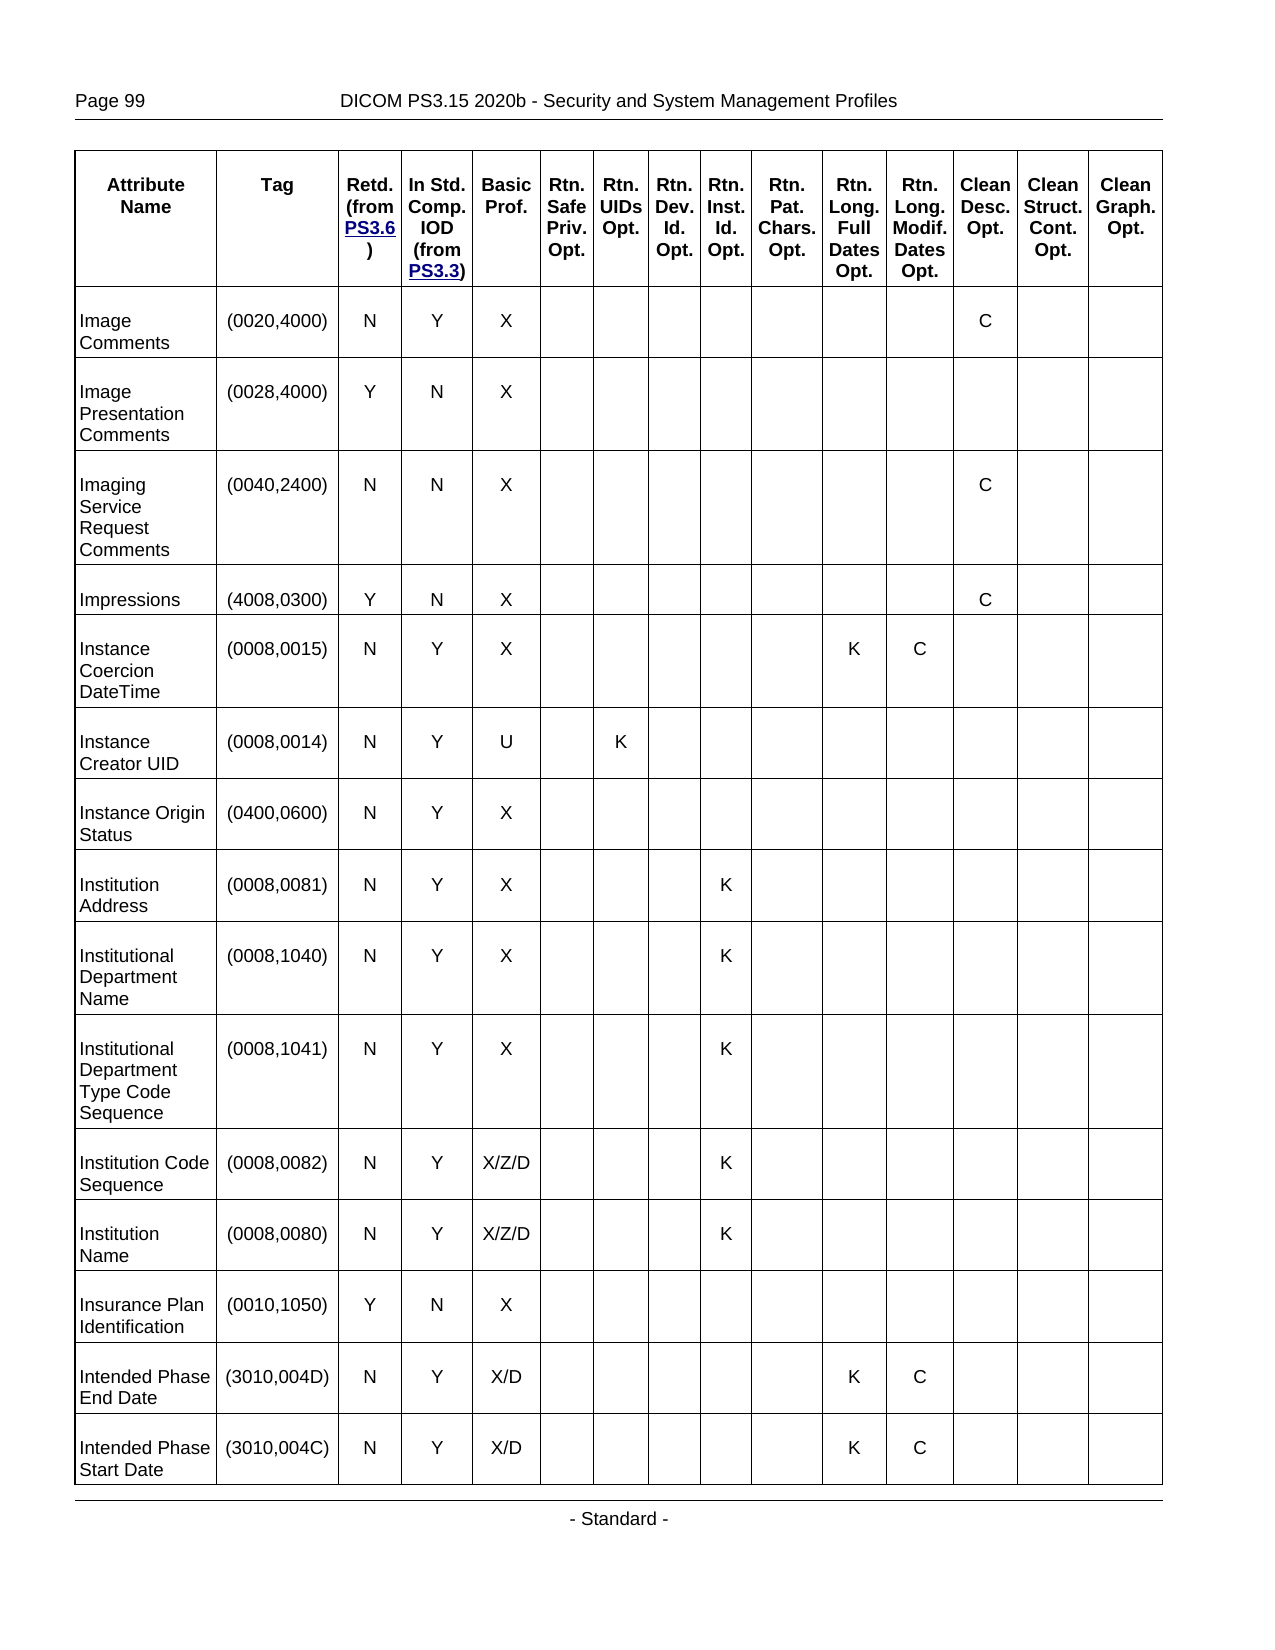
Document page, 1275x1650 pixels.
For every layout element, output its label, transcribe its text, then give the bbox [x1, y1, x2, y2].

table_cell [1089, 1200, 1162, 1270]
table_cell [887, 358, 953, 450]
table_cell [541, 615, 593, 707]
table_cell C [887, 615, 953, 707]
table_cell [541, 1343, 593, 1413]
table_header Rtn. Long. Full Dates Opt. [823, 151, 886, 286]
table_header Rtn. Safe Priv. Opt. [541, 151, 593, 286]
table_cell [649, 708, 700, 778]
table_cell [887, 1200, 953, 1270]
table_cell (0008,1040) [217, 922, 338, 1013]
table_cell [1089, 615, 1162, 707]
table_cell N [339, 1343, 401, 1413]
table_cell [594, 922, 648, 1013]
table_cell N [339, 287, 401, 357]
table_cell [823, 1129, 886, 1199]
table_cell [649, 615, 700, 707]
table_cell [887, 287, 953, 357]
table_cell [701, 358, 751, 450]
table_cell [887, 922, 953, 1013]
table_cell (0008,0080) [217, 1200, 338, 1270]
table_cell X [473, 451, 540, 564]
table_cell [954, 922, 1017, 1013]
table_cell Institutional Department Name [76, 922, 216, 1013]
table_cell Insurance Plan Identification [76, 1271, 216, 1342]
table_cell Instance Creator UID [76, 708, 216, 778]
table_cell (3010,004C) [217, 1414, 338, 1484]
table_cell (0008,0014) [217, 708, 338, 778]
table_cell U [473, 708, 540, 778]
table_cell [887, 451, 953, 564]
table_cell C [954, 451, 1017, 564]
table_cell N [402, 451, 472, 564]
table_cell (0008,0081) [217, 850, 338, 921]
table_header Rtn. UIDs Opt. [594, 151, 648, 286]
table_cell [887, 850, 953, 921]
table_cell [752, 565, 822, 614]
table_cell N [402, 565, 472, 614]
table_cell K [701, 1200, 751, 1270]
table_cell Y [402, 287, 472, 357]
table_cell Y [402, 1129, 472, 1199]
table_cell [1089, 922, 1162, 1013]
table_cell [887, 1129, 953, 1199]
table_cell [649, 1414, 700, 1484]
table_cell [823, 287, 886, 357]
table_cell [594, 779, 648, 849]
table_cell [649, 1200, 700, 1270]
table_cell [823, 779, 886, 849]
table_cell Y [339, 358, 401, 450]
table_cell [594, 1271, 648, 1342]
table_header Tag [217, 151, 338, 286]
table_cell [1018, 850, 1088, 921]
table_cell C [887, 1414, 953, 1484]
table_cell [1018, 287, 1088, 357]
table_cell [541, 850, 593, 921]
table_header Clean Struct. Cont. Opt. [1018, 151, 1088, 286]
table_cell Instance Origin Status [76, 779, 216, 849]
table_cell [649, 287, 700, 357]
table_cell N [402, 1271, 472, 1342]
table_header Basic Prof. [473, 151, 540, 286]
table_cell X [473, 850, 540, 921]
table_cell N [339, 1414, 401, 1484]
table_cell N [339, 850, 401, 921]
table_cell Image Comments [76, 287, 216, 357]
table_cell [541, 708, 593, 778]
table_cell X/Z/D [473, 1200, 540, 1270]
table_header Clean Graph. Opt. [1089, 151, 1162, 286]
table_cell [954, 708, 1017, 778]
table_cell N [402, 358, 472, 450]
table_cell [823, 1015, 886, 1128]
table_cell [701, 615, 751, 707]
table_cell [752, 615, 822, 707]
table_cell [649, 922, 700, 1013]
table_cell [752, 922, 822, 1013]
table_cell [887, 779, 953, 849]
table_cell [823, 451, 886, 564]
table_cell X [473, 615, 540, 707]
table_cell K [701, 1129, 751, 1199]
table_cell [649, 1015, 700, 1128]
table_cell K [823, 1343, 886, 1413]
table_cell [752, 1414, 822, 1484]
table_cell [649, 451, 700, 564]
table_cell [954, 1129, 1017, 1199]
table_cell N [339, 922, 401, 1013]
table_cell Institution Address [76, 850, 216, 921]
table_cell X/D [473, 1414, 540, 1484]
table_cell (0008,0082) [217, 1129, 338, 1199]
table_cell X [473, 358, 540, 450]
table_cell [823, 850, 886, 921]
table_cell (0040,2400) [217, 451, 338, 564]
table_cell [954, 358, 1017, 450]
table_cell [887, 708, 953, 778]
table_header Rtn. Inst. Id. Opt. [701, 151, 751, 286]
table_cell [594, 1414, 648, 1484]
table_cell [649, 358, 700, 450]
table_cell X [473, 1015, 540, 1128]
table_cell [701, 565, 751, 614]
table_cell [649, 1271, 700, 1342]
table_cell [752, 779, 822, 849]
table_cell [649, 1343, 700, 1413]
table_cell [1018, 1271, 1088, 1342]
table_cell N [339, 615, 401, 707]
table_cell [954, 1200, 1017, 1270]
table_cell Intended Phase Start Date [76, 1414, 216, 1484]
table_cell [752, 1015, 822, 1128]
table_cell [1089, 708, 1162, 778]
table_cell [594, 1343, 648, 1413]
table_cell N [339, 779, 401, 849]
table_cell [594, 1015, 648, 1128]
table_cell K [823, 615, 886, 707]
table_cell [1018, 615, 1088, 707]
table_cell [752, 708, 822, 778]
table_cell Y [339, 565, 401, 614]
table_cell Y [402, 1343, 472, 1413]
table_cell [541, 1015, 593, 1128]
table_cell [752, 1343, 822, 1413]
table_cell [701, 1271, 751, 1342]
table_cell X/D [473, 1343, 540, 1413]
table_cell N [339, 1129, 401, 1199]
table_cell [823, 922, 886, 1013]
table_cell [1018, 1343, 1088, 1413]
table_cell (0020,4000) [217, 287, 338, 357]
table_cell Y [402, 615, 472, 707]
table_cell Y [402, 1200, 472, 1270]
table_cell [752, 451, 822, 564]
table_cell [541, 287, 593, 357]
table_cell [1018, 565, 1088, 614]
table_cell Y [402, 779, 472, 849]
table_cell [823, 565, 886, 614]
table_cell [1089, 1343, 1162, 1413]
table_cell [649, 565, 700, 614]
table_cell [823, 1271, 886, 1342]
table_header Retd. (from PS3.6) [339, 151, 401, 286]
table_cell [594, 358, 648, 450]
table_cell [701, 779, 751, 849]
table_cell [1089, 850, 1162, 921]
table_cell [887, 1015, 953, 1128]
table_cell [954, 1343, 1017, 1413]
table_cell [1089, 358, 1162, 450]
table_cell [701, 1343, 751, 1413]
table_cell K [701, 922, 751, 1013]
table_cell (0010,1050) [217, 1271, 338, 1342]
table_cell [701, 708, 751, 778]
table_cell [1018, 708, 1088, 778]
table_cell [1089, 451, 1162, 564]
table_cell [594, 1129, 648, 1199]
table_cell [594, 850, 648, 921]
table_cell Y [402, 922, 472, 1013]
table_cell [701, 1414, 751, 1484]
table_header Clean Desc. Opt. [954, 151, 1017, 286]
table_cell N [339, 1015, 401, 1128]
table_cell [752, 1129, 822, 1199]
table_cell [752, 850, 822, 921]
table_cell [954, 1271, 1017, 1342]
table_cell [823, 708, 886, 778]
table_cell [649, 850, 700, 921]
table_cell N [339, 1200, 401, 1270]
table_cell Y [402, 1015, 472, 1128]
table_cell N [339, 708, 401, 778]
table_cell [954, 1015, 1017, 1128]
table_cell Institution Code Sequence [76, 1129, 216, 1199]
table_cell (3010,004D) [217, 1343, 338, 1413]
table_cell [1018, 922, 1088, 1013]
table_cell [887, 565, 953, 614]
table_cell [541, 779, 593, 849]
table_cell [649, 779, 700, 849]
table_cell [752, 1200, 822, 1270]
table_cell [887, 1271, 953, 1342]
table_cell [1018, 451, 1088, 564]
table_cell [752, 358, 822, 450]
table_cell [752, 1271, 822, 1342]
table_cell K [594, 708, 648, 778]
table_header Rtn. Long. Modif. Dates Opt. [887, 151, 953, 286]
table_cell [701, 287, 751, 357]
table_cell [1018, 358, 1088, 450]
table_cell X [473, 779, 540, 849]
table_cell K [701, 1015, 751, 1128]
table_cell [541, 1414, 593, 1484]
table_cell C [887, 1343, 953, 1413]
table_cell Y [339, 1271, 401, 1342]
table_cell Y [402, 850, 472, 921]
table_cell [1089, 1271, 1162, 1342]
table_cell X [473, 565, 540, 614]
table_cell [1089, 1129, 1162, 1199]
table_cell [594, 565, 648, 614]
table_cell X [473, 287, 540, 357]
table_cell (0008,1041) [217, 1015, 338, 1128]
table_cell [594, 287, 648, 357]
table_cell [1018, 779, 1088, 849]
table_cell [541, 1129, 593, 1199]
table_cell X/Z/D [473, 1129, 540, 1199]
table_cell [752, 287, 822, 357]
table_cell [541, 922, 593, 1013]
table_cell [541, 565, 593, 614]
table_cell [823, 1200, 886, 1270]
table_header Rtn. Dev. Id. Opt. [649, 151, 700, 286]
table_cell [594, 1200, 648, 1270]
table_cell [1089, 287, 1162, 357]
table_cell [954, 779, 1017, 849]
table_cell [954, 615, 1017, 707]
table_cell (0028,4000) [217, 358, 338, 450]
table_cell X [473, 922, 540, 1013]
table_cell [541, 451, 593, 564]
table_cell Instance Coercion DateTime [76, 615, 216, 707]
table_cell N [339, 451, 401, 564]
table_cell [823, 358, 886, 450]
table_cell C [954, 287, 1017, 357]
table_cell K [823, 1414, 886, 1484]
table_header Rtn. Pat. Chars. Opt. [752, 151, 822, 286]
table_cell [954, 1414, 1017, 1484]
table_cell [649, 1129, 700, 1199]
table_cell Impressions [76, 565, 216, 614]
table_cell [594, 451, 648, 564]
table_cell Institutional Department Type Code Sequence [76, 1015, 216, 1128]
table_cell [1089, 565, 1162, 614]
table_cell [1018, 1414, 1088, 1484]
table_cell [1089, 779, 1162, 849]
table_cell Y [402, 1414, 472, 1484]
table_header Attribute Name [76, 151, 216, 286]
table_cell [1018, 1129, 1088, 1199]
table_cell [594, 615, 648, 707]
table_cell [541, 1271, 593, 1342]
table_cell (0400,0600) [217, 779, 338, 849]
table_cell [1089, 1015, 1162, 1128]
table_cell Institution Name [76, 1200, 216, 1270]
table_cell C [954, 565, 1017, 614]
table_cell [1018, 1015, 1088, 1128]
table_cell Imaging Service Request Comments [76, 451, 216, 564]
table_cell Y [402, 708, 472, 778]
table_cell Intended Phase End Date [76, 1343, 216, 1413]
table_cell [701, 451, 751, 564]
table_header In Std. Comp. IOD (from PS3.3) [402, 151, 472, 286]
table_cell [1089, 1414, 1162, 1484]
table_cell [1018, 1200, 1088, 1270]
table_cell (4008,0300) [217, 565, 338, 614]
table_cell [954, 850, 1017, 921]
table_cell (0008,0015) [217, 615, 338, 707]
table_cell [541, 358, 593, 450]
table_cell X [473, 1271, 540, 1342]
table_cell [541, 1200, 593, 1270]
table_cell Image Presentation Comments [76, 358, 216, 450]
table_cell K [701, 850, 751, 921]
